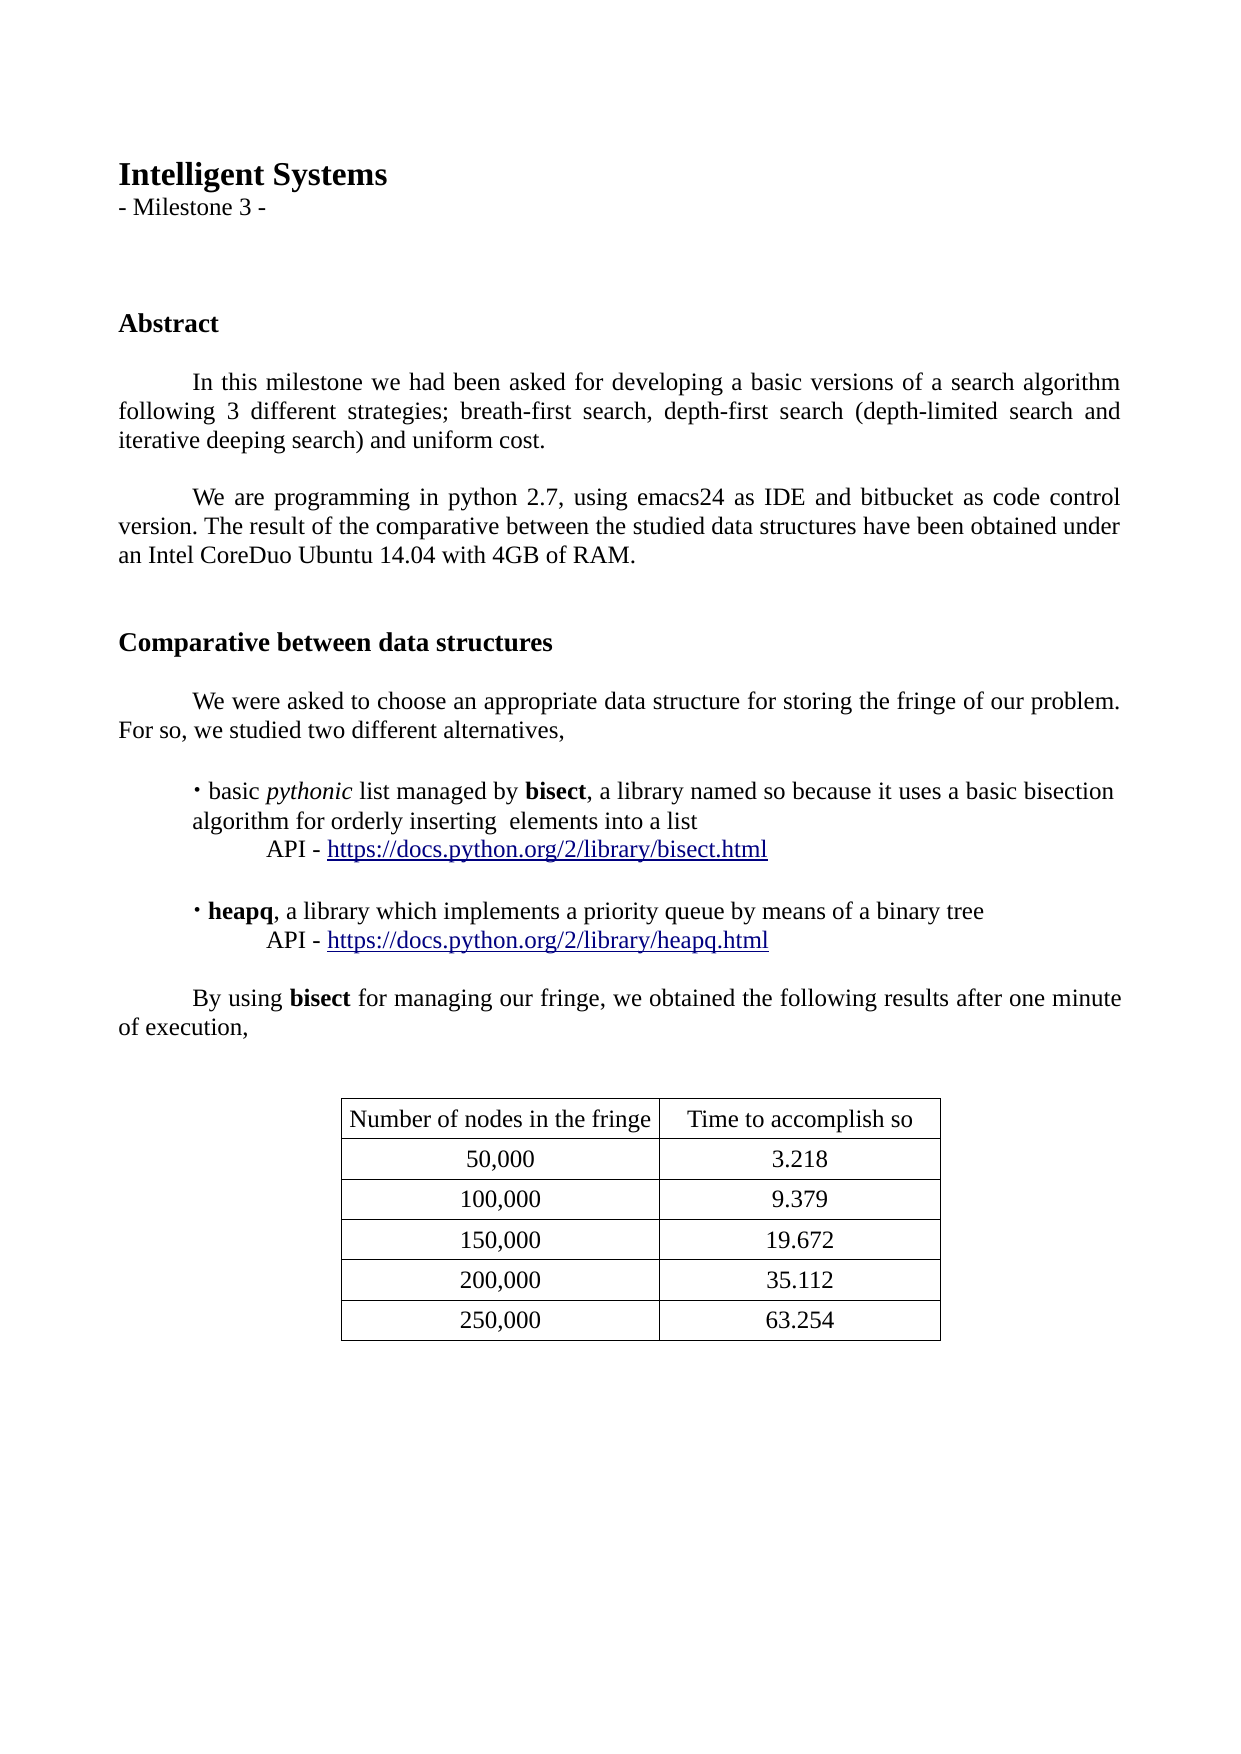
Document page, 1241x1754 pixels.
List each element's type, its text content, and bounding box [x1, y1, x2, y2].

table_cell 19.672 [660, 1220, 940, 1259]
table_cell 50,000 [342, 1139, 659, 1179]
text We are programming in python 2.7, using emacs24 as IDE and bitbucket as code control version. The result of the comparative between the studied data structures have been obtained under an Intel CoreDuo Ubuntu 14.04 with 4GB of RAM. [118, 482, 1122, 568]
table_cell 250,000 [342, 1301, 659, 1340]
table_cell 150,000 [342, 1220, 659, 1259]
table_cell 35.112 [660, 1260, 940, 1299]
table_header Number of nodes in the fringe [342, 1099, 659, 1138]
text API - https://docs.python.org/2/library/bisect.html [118, 834, 1122, 863]
table_cell 63.254 [660, 1301, 940, 1340]
table_header Time to accomplish so [660, 1099, 940, 1138]
text Comparative between data structures [118, 626, 1122, 657]
table_cell 200,000 [342, 1260, 659, 1299]
text Abstract [118, 307, 1122, 338]
table_cell 3.218 [660, 1139, 940, 1179]
text By using bisect for managing our fringe, we obtained the following results after one minute of execution, [118, 983, 1122, 1041]
text · basic pythonic list managed by bisect, a library named so because it uses a basic bisection algorithm for orderly inserting elements into a list [118, 772, 1122, 834]
text In this milestone we had been asked for developing a basic versions of a search algorithm following 3 different strategies; breath-first search, depth-first search (depth-limited search and iterative deeping search) and uniform cost. [118, 367, 1122, 453]
text We were asked to choose an appropriate data structure for storing the fringe of our problem. For so, we studied two different alternatives, [118, 686, 1122, 743]
text Intelligent Systems [118, 154, 1122, 192]
text · heapq, a library which implements a priority queue by means of a binary tree API - https://docs.python.org/2/library/heapq.html [118, 892, 1122, 954]
table_cell 100,000 [342, 1180, 659, 1219]
table_cell 9.379 [660, 1180, 940, 1219]
text - Milestone 3 - [118, 192, 1122, 221]
